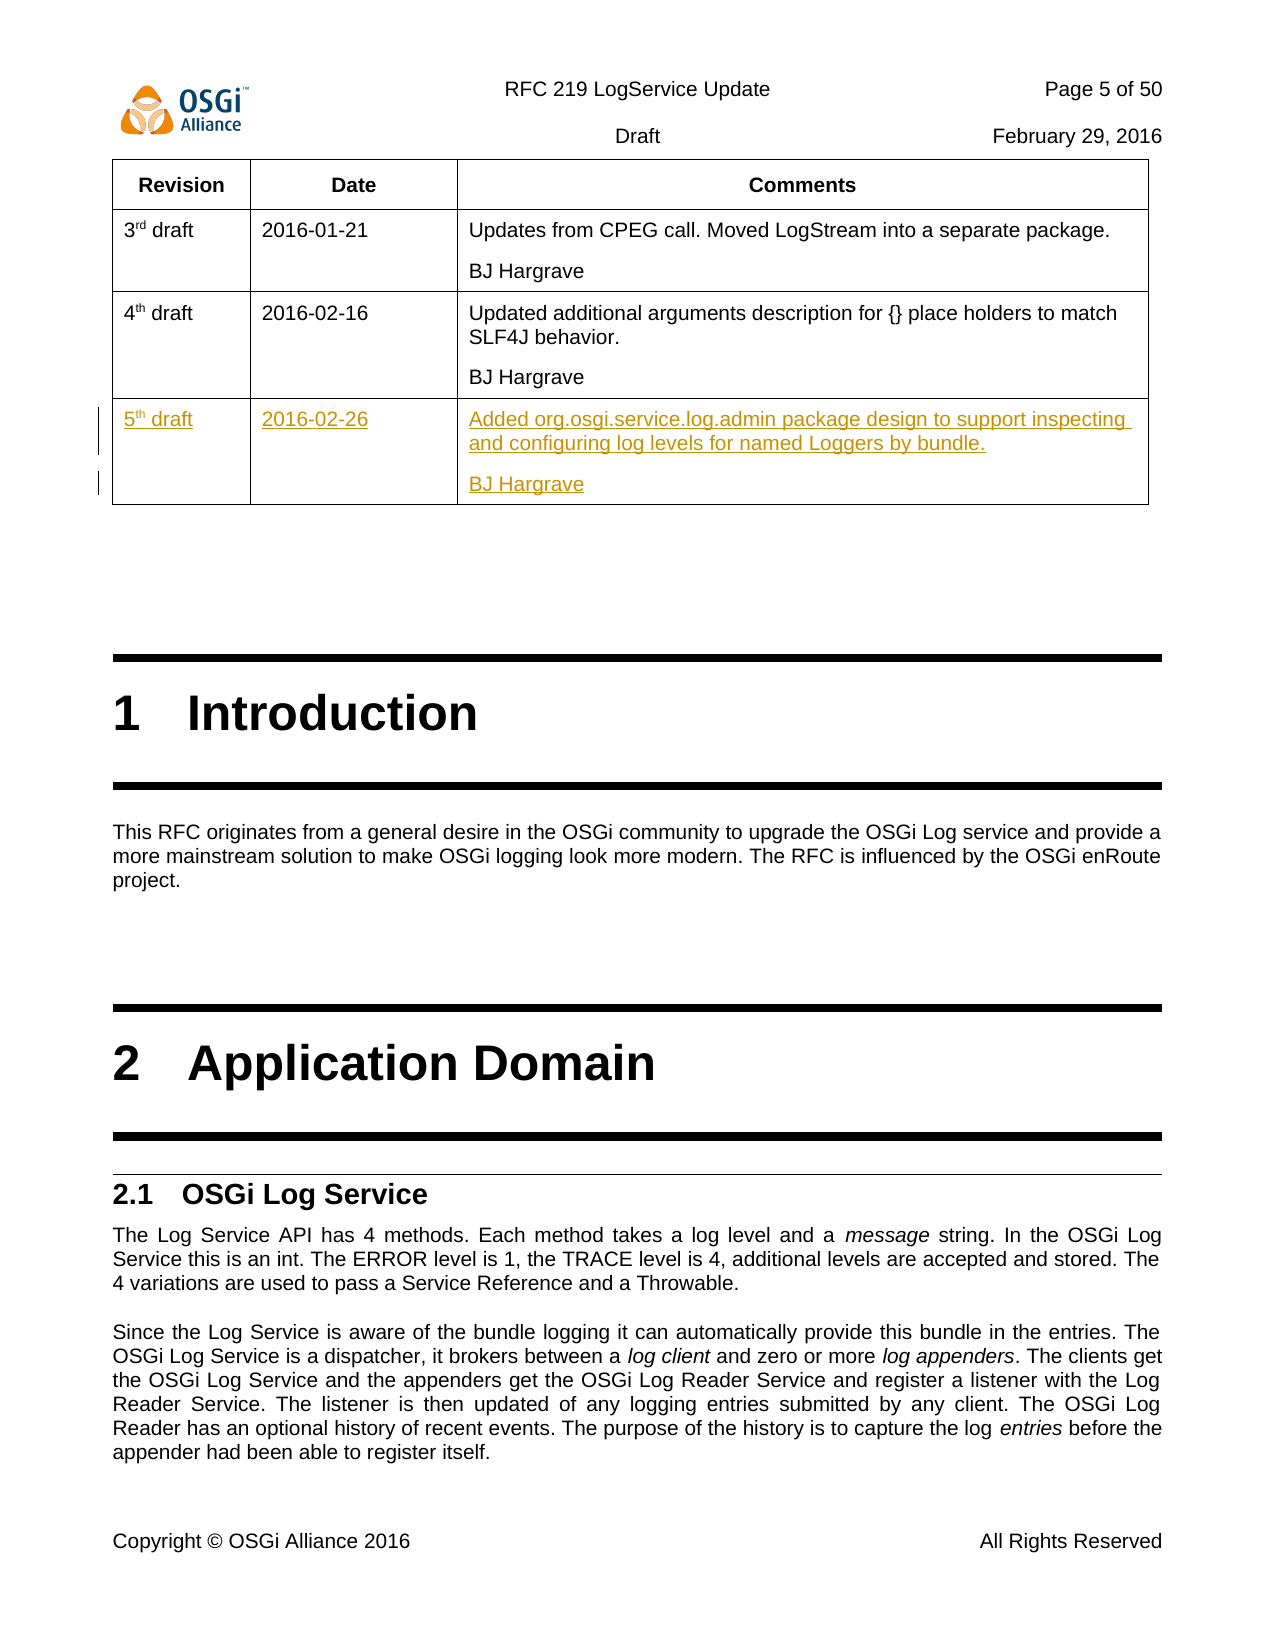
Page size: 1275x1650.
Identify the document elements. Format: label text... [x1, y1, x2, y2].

subtitle OSGi Log Service [112, 1175, 1162, 1211]
text The Log Service API has 4 methods. Each method takes a log level and a message string. In the OSGi Log Service this is an int. The ERROR level is 1, the TRACE level is 4, additional levels are accepted and stored. The 4 variations are used to pass a Service Reference and a Throwable. [112, 1223, 1162, 1295]
subtitle Application Domain [112, 1005, 1162, 1141]
table_cell Added org.osgi.service.log.admin package design to support inspecting and configuring log levels for named Loggers by bundle. BJ Hargrave [458, 399, 1148, 504]
table_cell 3rd draft [113, 210, 250, 291]
table_header Revision [113, 160, 250, 209]
text Since the Log Service is aware of the bundle logging it can automatically provide this bundle in the entries. The OSGi Log Service is a dispatcher, it brokers between a log client and zero or more log appenders. The clients get the OSGi Log Service and the appenders get the OSGi Log Reader Service and register a listener with the Log Reader Service. The listener is then updated of any logging entries submitted by any client. The OSGi Log Reader has an optional history of recent events. The purpose of the history is to capture the log entries before the appender had been able to register itself. [112, 1320, 1162, 1464]
table_cell Updated additional arguments description for {} place holders to match SLF4J behavior. BJ Hargrave [458, 292, 1148, 397]
table_cell 5th draft [113, 399, 250, 504]
table_cell 2016-02-26 [251, 399, 457, 504]
table_header Comments [458, 160, 1148, 209]
table_cell 2016-01-21 [251, 210, 457, 291]
table_cell Updates from CPEG call. Moved LogStream into a separate package. BJ Hargrave [458, 210, 1148, 291]
text This RFC originates from a general desire in the OSGi community to upgrade the OSGi Log service and provide a more mainstream solution to make OSGi logging look more modern. The RFC is influenced by the OSGi enRoute project. [112, 819, 1162, 891]
table_cell 2016-02-16 [251, 292, 457, 397]
table_header Date [251, 160, 457, 209]
picture [113, 78, 257, 142]
table_cell 4th draft [113, 292, 250, 397]
subtitle Introduction [112, 655, 1162, 790]
